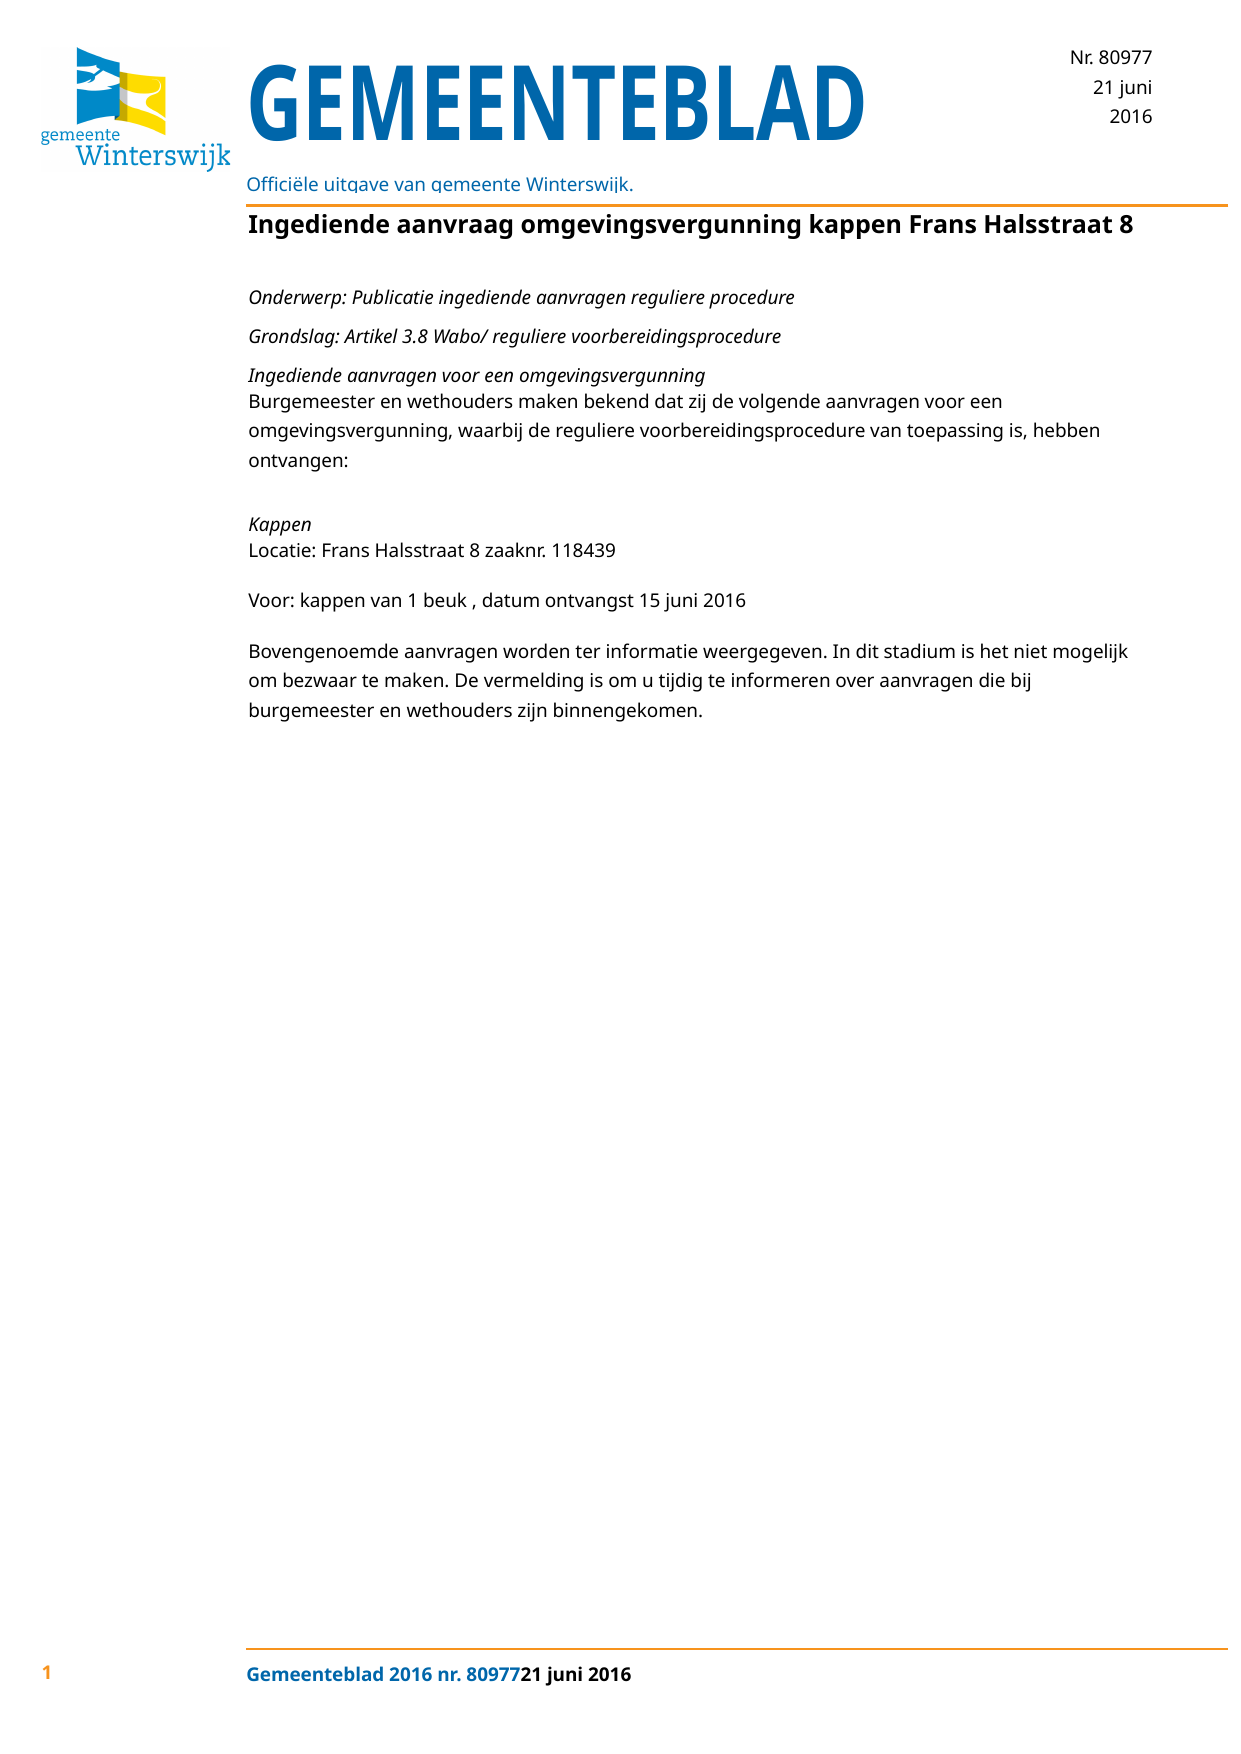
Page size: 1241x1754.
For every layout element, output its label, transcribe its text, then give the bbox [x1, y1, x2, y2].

text Onderwerp: Publicatie ingediende aanvragen reguliere procedure [248, 284, 1152, 309]
text Ingediende aanvraag omgevingsvergunning kappen Frans Halsstraat 8 [248, 207, 1152, 241]
text Locatie: Frans Halsstraat 8 zaaknr. 118439 [248, 537, 1152, 563]
picture [225, 153, 231, 162]
picture [41, 47, 231, 172]
text Voor: kappen van 1 beuk , datum ontvangst 15 juni 2016 [248, 587, 1152, 613]
text Bovengenoemde aanvragen worden ter informatie weergegeven. In dit stadium is het niet mogelijk om bezwaar te maken. De vermelding is om u tijdig te informeren over aanvragen die bij burgemeester en wethouders zijn binnengekomen. [248, 638, 1152, 723]
text Kappen [248, 511, 1152, 537]
text Ingediende aanvragen voor een omgevingsvergunning [248, 362, 1152, 388]
text Burgemeester en wethouders maken bekend dat zij de volgende aanvragen voor een omgevingsvergunning, waarbij de reguliere voorbereidingsprocedure van toepassing is, hebben ontvangen: [248, 388, 1152, 473]
text Grondslag: Artikel 3.8 Wabo/ reguliere voorbereidingsprocedure [248, 323, 1152, 349]
